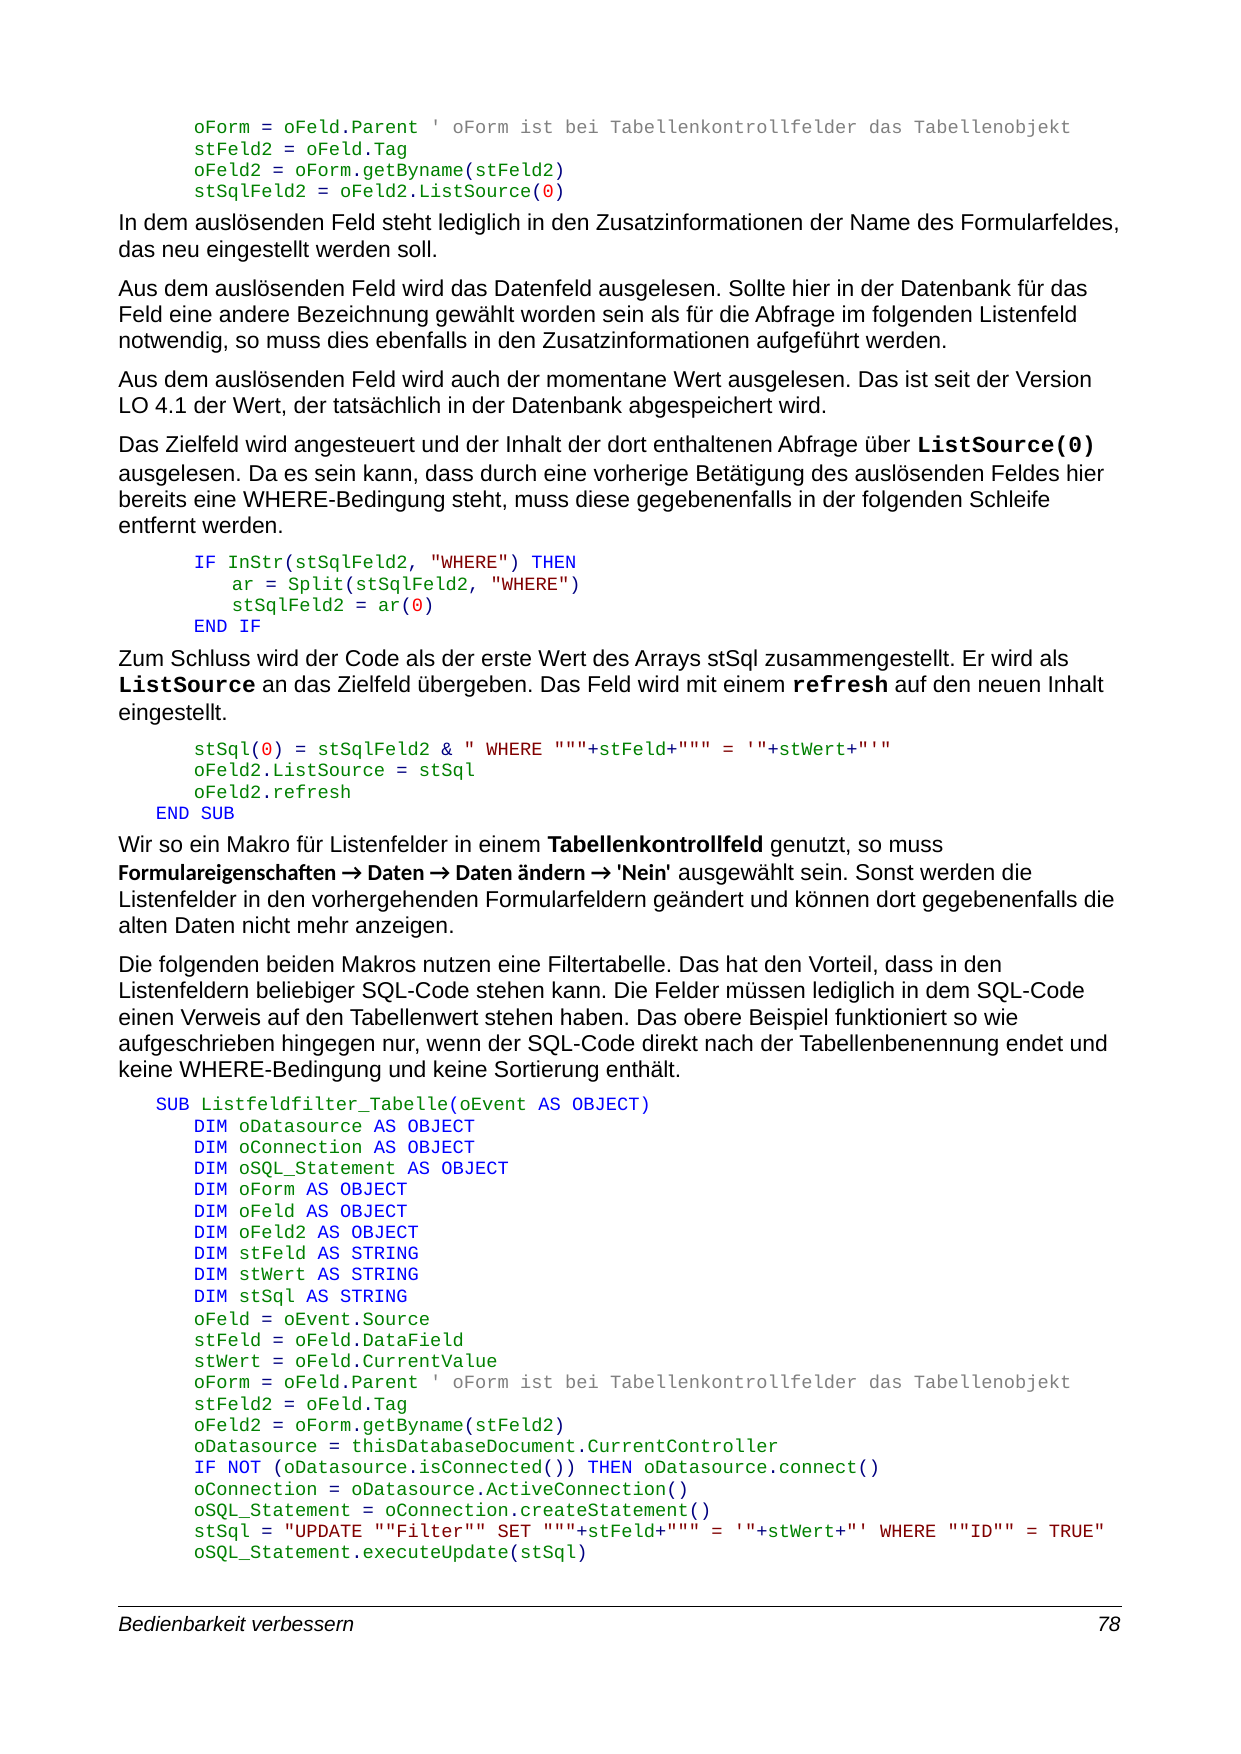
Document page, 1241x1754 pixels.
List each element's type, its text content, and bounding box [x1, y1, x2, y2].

text oFeld2 = oForm.getByname(stFeld2) [156, 1416, 1122, 1437]
text DIM stFeld AS STRING [156, 1244, 1122, 1265]
text DIM oFeld2 AS OBJECT [156, 1223, 1122, 1244]
text DIM oSQL_Statement AS OBJECT [156, 1159, 1122, 1180]
text Aus dem auslösenden Feld wird auch der momentane Wert ausgelesen. Das ist seit der Version LO 4.1 der Wert, der tatsächlich in der Datenbank abgespeichert wird. [118, 366, 1122, 419]
text Das Zielfeld wird angesteuert und der Inhalt der dort enthaltenen Abfrage über ListSource(0) ausgelesen. Da es sein kann, dass durch eine vorherige Betätigung des auslösenden Feldes hier bereits eine WHERE-Bedingung steht, muss diese gegebenenfalls in der folgenden Schleife entfernt werden. [118, 431, 1122, 539]
text Die folgenden beiden Makros nutzen eine Filtertabelle. Das hat den Vorteil, dass in den Listenfeldern beliebiger SQL-Code stehen kann. Die Felder müssen lediglich in dem SQL-Code einen Verweis auf den Tabellenwert stehen haben. Das obere Beispiel funktioniert so wie aufgeschrieben hingegen nur, wenn der SQL-Code direkt nach der Tabellenbenennung endet und keine WHERE-Bedingung und keine Sortierung enthält. [118, 951, 1122, 1083]
text oFeld2.ListSource = stSql [156, 761, 1122, 782]
text oFeld = oEvent.Source [156, 1308, 1122, 1331]
text END IF [156, 617, 1122, 638]
text DIM stSql AS STRING [156, 1286, 1122, 1308]
text stFeld2 = oFeld.Tag [156, 139, 1122, 161]
text DIM oFeld AS OBJECT [156, 1201, 1122, 1223]
text IF NOT (oDatasource.isConnected()) THEN oDatasource.connect() [156, 1458, 1122, 1479]
text oFeld2 = oForm.getByname(stFeld2) [156, 161, 1122, 182]
text SUB Listfeldfilter_Tabelle(oEvent AS OBJECT) [156, 1095, 1122, 1116]
text stSqlFeld2 = ar(0) [156, 596, 1122, 617]
text stFeld = oFeld.DataField [156, 1331, 1122, 1352]
text oDatasource = thisDatabaseDocument.CurrentController [156, 1437, 1122, 1458]
text stWert = oFeld.CurrentValue [156, 1352, 1122, 1373]
text DIM stWert AS STRING [156, 1265, 1122, 1286]
text DIM oConnection AS OBJECT [156, 1138, 1122, 1159]
text IF InStr(stSqlFeld2, "WHERE") THEN [156, 551, 1122, 574]
text stSqlFeld2 = oFeld2.ListSource(0) [156, 182, 1122, 203]
text In dem auslösenden Feld steht lediglich in den Zusatzinformationen der Name des Formularfeldes, das neu eingestellt werden soll. [118, 209, 1122, 262]
text stSql(0) = stSqlFeld2 & " WHERE """+stFeld+""" = '"+stWert+"'" [156, 738, 1122, 761]
text oForm = oFeld.Parent ' oForm ist bei Tabellenkontrollfelder das Tabellenobjekt [156, 1373, 1122, 1394]
text stFeld2 = oFeld.Tag [156, 1394, 1122, 1416]
text DIM oForm AS OBJECT [156, 1180, 1122, 1201]
text ar = Split(stSqlFeld2, "WHERE") [156, 574, 1122, 596]
text oSQL_Statement = oConnection.createStatement() [156, 1501, 1122, 1522]
text oForm = oFeld.Parent ' oForm ist bei Tabellenkontrollfelder das Tabellenobjekt [156, 118, 1122, 139]
text Wir so ein Makro für Listenfelder in einem Tabellenkontrollfeld genutzt, so muss Formulareigenschaften → Daten → Daten ändern → 'Nein' ausgewählt sein. Sonst werden die Listenfelder in den vorhergehenden Formularfeldern geändert und können dort gegebenenfalls die alten Daten nicht mehr anzeigen. [118, 831, 1122, 938]
text stSql = "UPDATE ""Filter"" SET """+stFeld+""" = '"+stWert+"' WHERE ""ID"" = TRUE" [156, 1522, 1122, 1543]
text DIM oDatasource AS OBJECT [156, 1116, 1122, 1138]
text Aus dem auslösenden Feld wird das Datenfeld ausgelesen. Sollte hier in der Datenbank für das Feld eine andere Bezeichnung gewählt worden sein als für die Abfrage im folgenden Listenfeld notwendig, so muss dies ebenfalls in den Zusatzinformationen aufgeführt werden. [118, 274, 1122, 354]
text oConnection = oDatasource.ActiveConnection() [156, 1479, 1122, 1501]
text oSQL_Statement.executeUpdate(stSql) [156, 1543, 1122, 1564]
text END SUB [156, 804, 1122, 825]
text oFeld2.refresh [156, 782, 1122, 804]
text Zum Schluss wird der Code als der erste Wert des Arrays stSql zusammengestellt. Er wird als ListSource an das Zielfeld übergeben. Das Feld wird mit einem refresh auf den neuen Inhalt eingestellt. [118, 644, 1122, 726]
